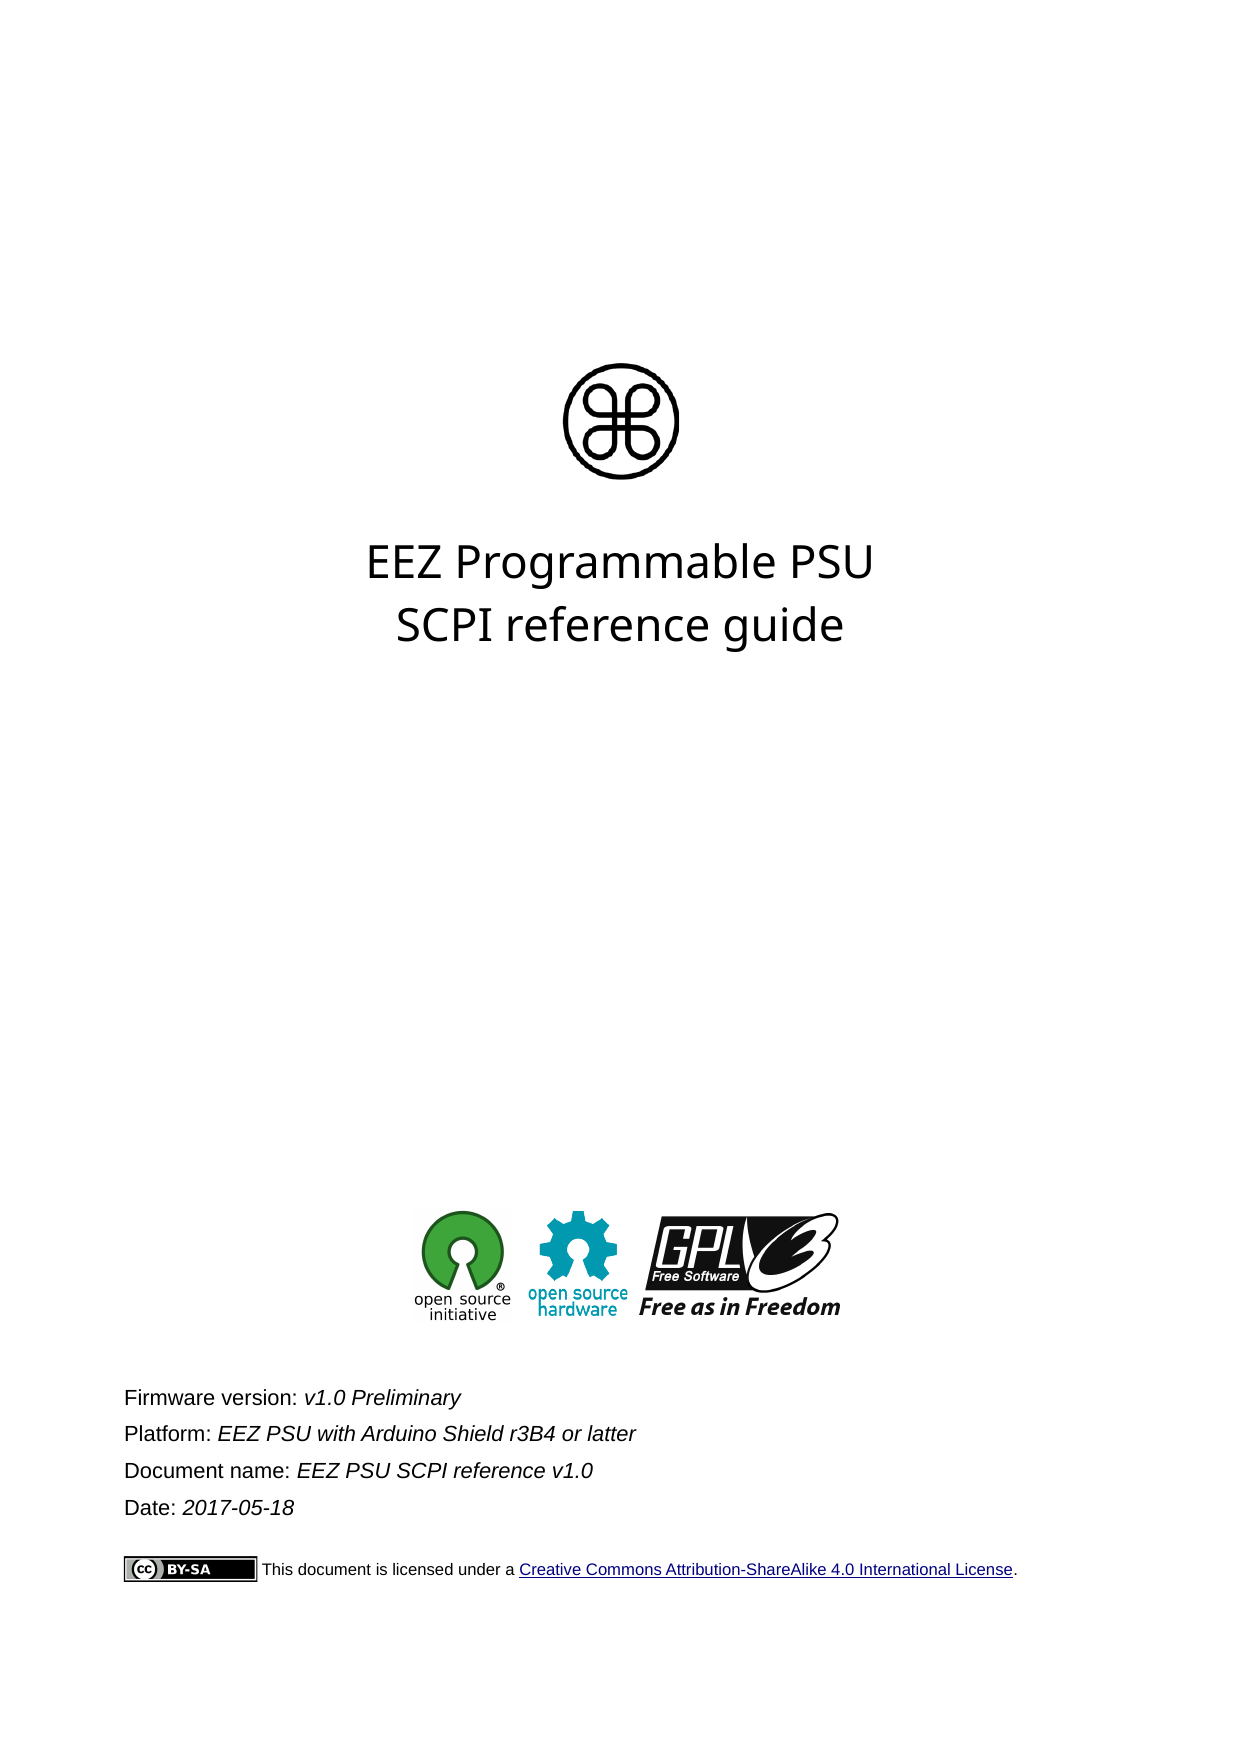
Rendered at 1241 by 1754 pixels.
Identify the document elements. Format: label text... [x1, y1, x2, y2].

table_cell Document name: EEZ PSU SCPI reference v1.0 [118, 1452, 1122, 1489]
picture [561, 361, 680, 480]
picture [412, 1208, 513, 1323]
subtitle Start page [118, 59, 1122, 84]
table_cell Platform: EEZ PSU with Arduino Shield r3B4 or latter [118, 1416, 1122, 1452]
table_cell [620, 1379, 1122, 1416]
table_cell This document is licensed under a Creative Commons Attribution-ShareAlike 4.0 International License. [118, 1526, 1122, 1587]
table_cell Date: 2017-05-18 [118, 1489, 620, 1526]
picture [528, 1211, 628, 1316]
table_cell [620, 1489, 1122, 1526]
title EEZ Programmable PSU SCPI reference guide [118, 530, 1122, 655]
table_cell Firmware version: v1.0 Preliminary [118, 1379, 620, 1416]
picture [123, 1556, 258, 1582]
table_header [118, 1189, 1122, 1379]
picture [639, 1213, 840, 1315]
